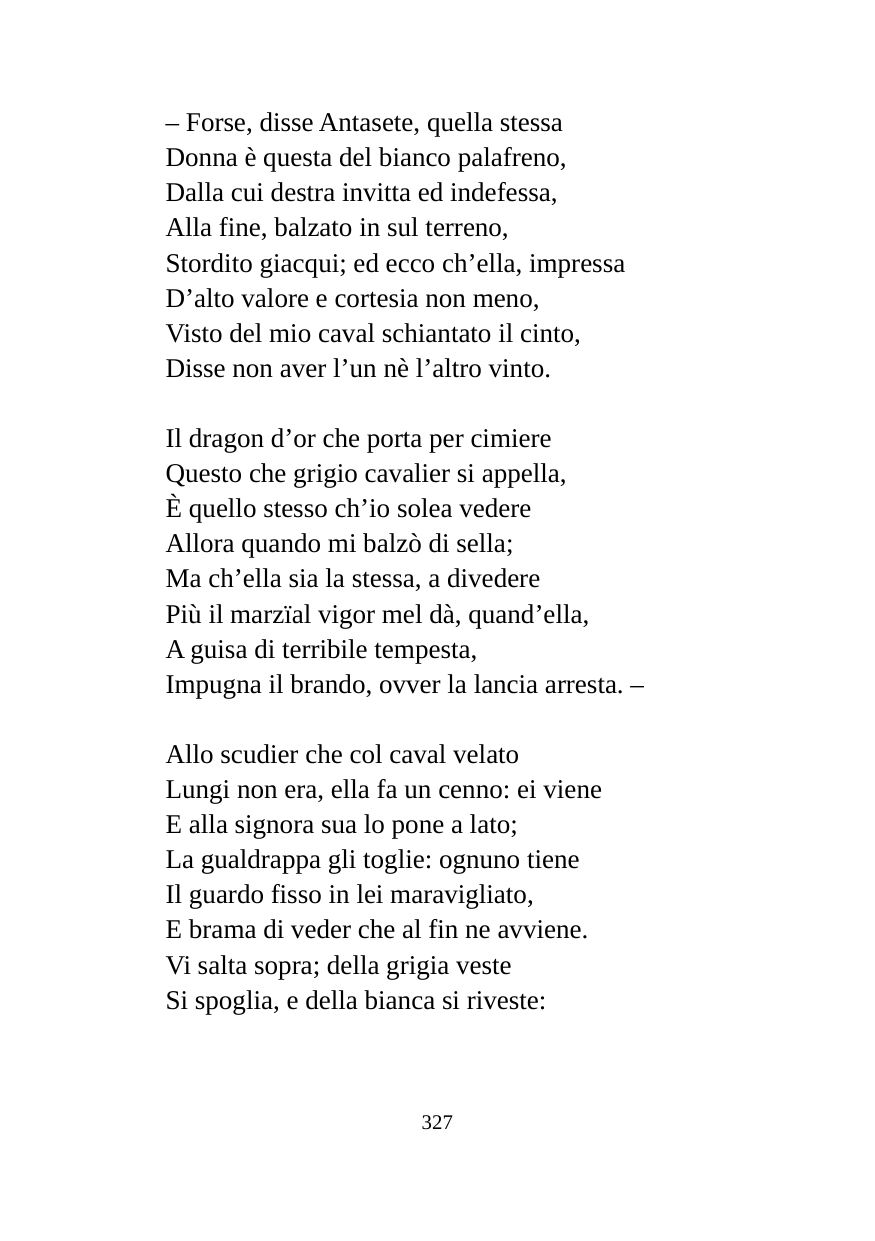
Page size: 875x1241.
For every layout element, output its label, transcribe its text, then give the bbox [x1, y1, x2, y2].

text È quello stesso ch’io solea vedere [165, 492, 768, 523]
text Stordito giacqui; ed ecco ch’ella, impressa [165, 247, 768, 278]
text Visto del mio caval schiantato il cinto, [165, 317, 768, 348]
text Dalla cui destra invitta ed indefessa, [165, 176, 768, 208]
text Questo che grigio cavalier si appella, [165, 457, 768, 488]
text Si spoglia, e della bianca si riveste: [165, 984, 768, 1015]
text Vi salta sopra; della grigia veste [165, 949, 768, 980]
text A guisa di terribile tempesta, [165, 633, 768, 664]
text – Forse, disse Antasete, quella stessa [165, 106, 768, 137]
text Allo scudier che col caval velato [165, 738, 768, 769]
text Donna è questa del bianco palafreno, [165, 141, 768, 172]
text Il dragon d’or che porta per cimiere [165, 422, 768, 453]
text Allora quando mi balzò di sella; [165, 527, 768, 559]
text E brama di veder che al fin ne avviene. [165, 914, 768, 945]
text Ma ch’ella sia la stessa, a divedere [165, 563, 768, 594]
text Più il marzïal vigor mel dà, quand’ella, [165, 598, 768, 629]
text La gualdrappa gli toglie: ognuno tiene [165, 843, 768, 874]
text Impugna il brando, ovver la lancia arresta. – [165, 668, 768, 699]
text Il guardo fisso in lei maravigliato, [165, 878, 768, 910]
text Lungi non era, ella fa un cenno: ei viene [165, 773, 768, 804]
text Disse non aver l’un nè l’altro vinto. [165, 352, 768, 383]
text Alla fine, balzato in sul terreno, [165, 212, 768, 243]
text E alla signora sua lo pone a lato; [165, 808, 768, 839]
text D’alto valore e cortesia non meno, [165, 282, 768, 313]
